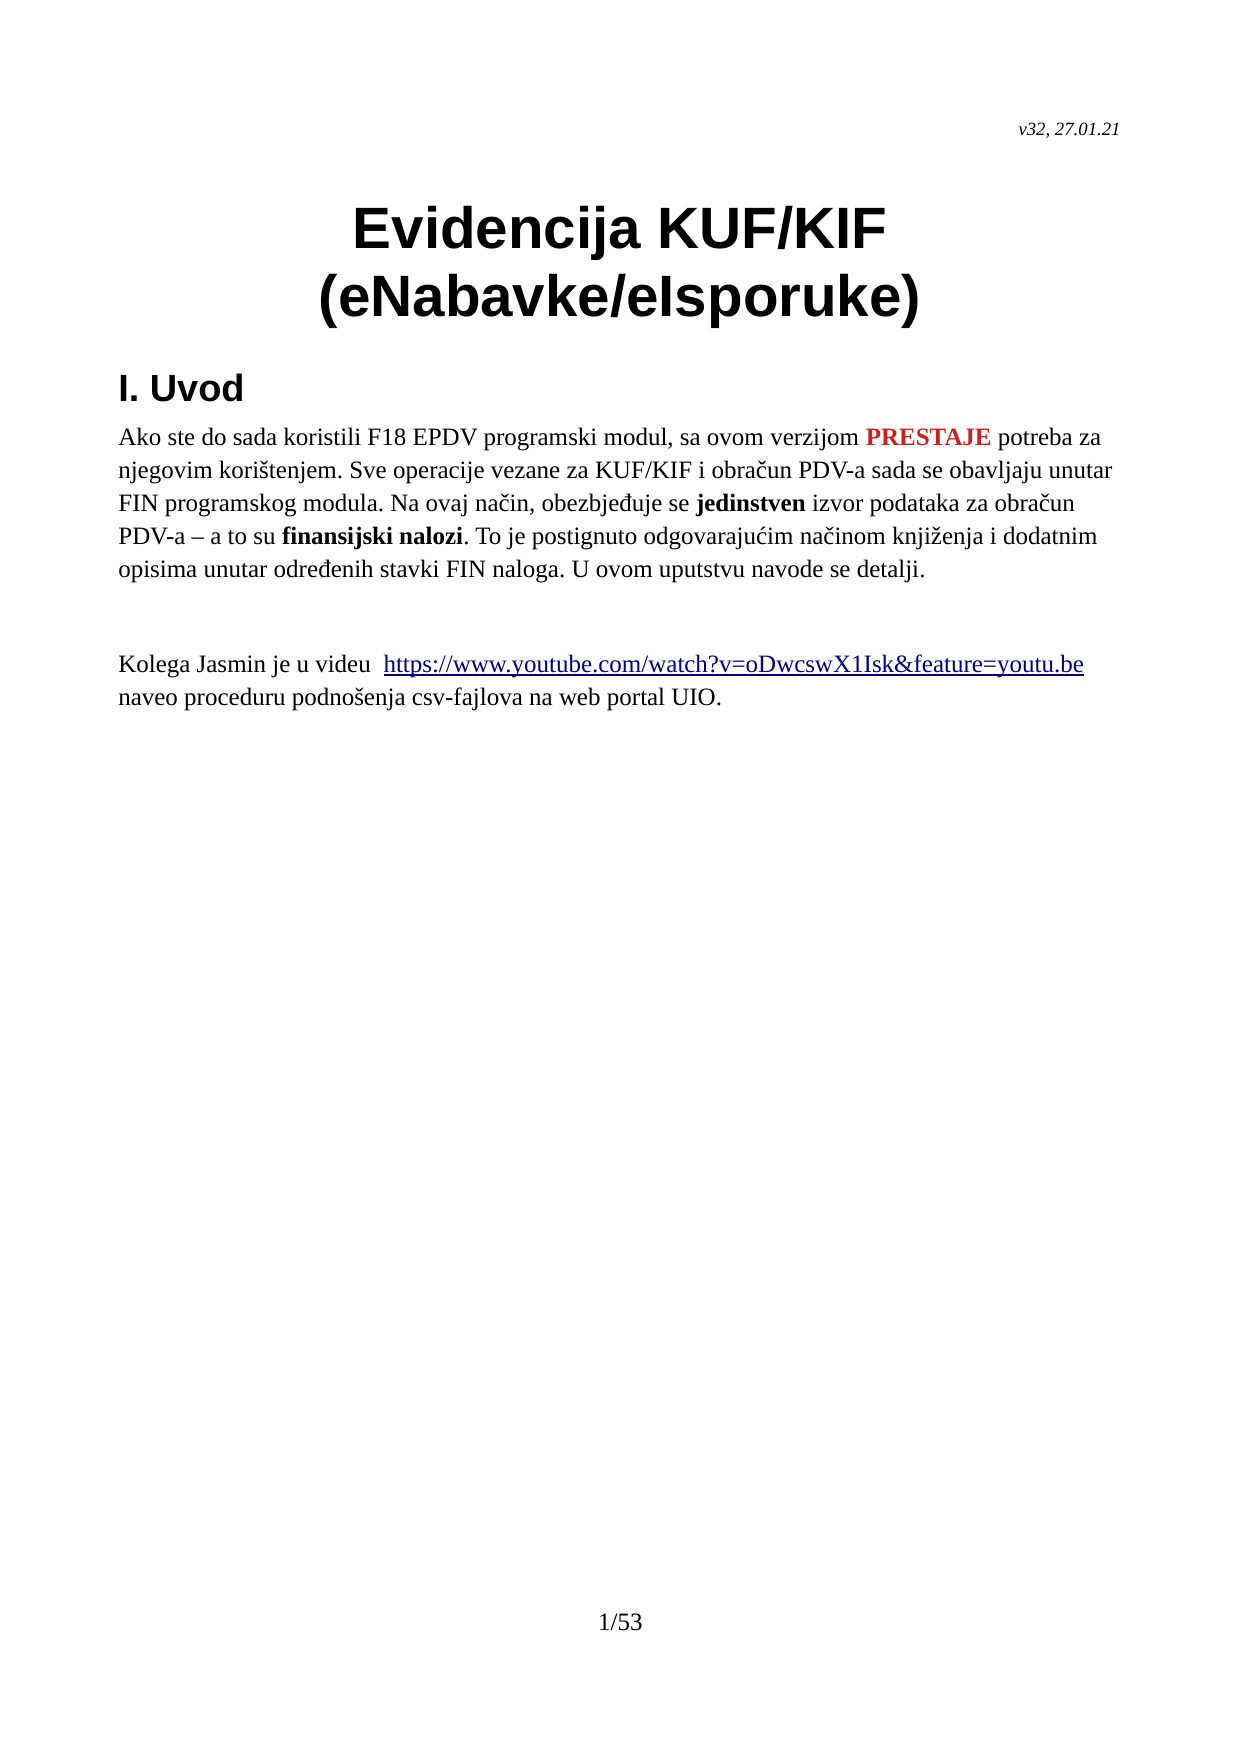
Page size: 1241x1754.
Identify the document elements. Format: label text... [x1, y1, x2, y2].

title Evidencija KUF/KIF (eNabavke/eIsporuke) [118, 194, 1122, 328]
subtitle Ako ste do sada koristili F18 EPDV programski modul, sa ovom verzijom PRESTAJE potreba za njegovim korištenjem. Sve operacije vezane za KUF/KIF i obračun PDV-a sada se obavljaju unutar FIN programskog modula. Na ovaj način, obezbjeđuje se jedinstven izvor podataka za obračun PDV-a – a to su finansijski nalozi. To je postignuto odgovarajućim načinom knjiženja i dodatnim opisima unutar određenih stavki FIN naloga. U ovom uputstvu navode se detalji. [118, 422, 1122, 583]
subtitle Kolega Jasmin je u videu https://www.youtube.com/watch?v=oDwcswX1Isk&feature=youtu.be naveo proceduru podnošenja csv-fajlova na web portal UIO. [118, 649, 1122, 711]
subtitle I. Uvod [118, 366, 1122, 409]
